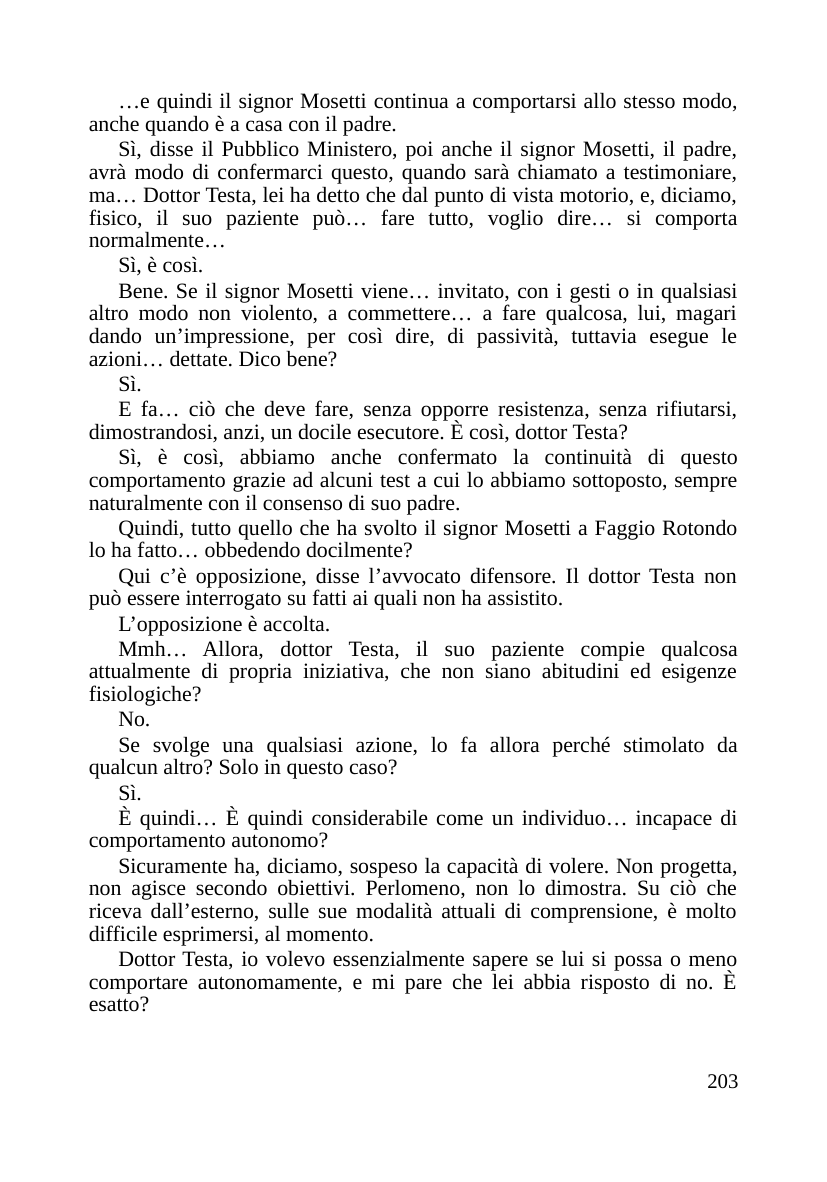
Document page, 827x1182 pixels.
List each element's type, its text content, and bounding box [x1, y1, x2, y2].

text L’opposizione è accolta. [88, 611, 738, 636]
text Dottor Testa, io volevo essenzialmente sapere se lui si possa o meno comportare autonomamente, e mi pare che lei abbia risposto di no. È esatto? [88, 946, 738, 1017]
text Sì, è così, abbiamo anche confermato la continuità di questo comportamento grazie ad alcuni test a cui lo abbiamo sottoposto, sempre naturalmente con il consenso di suo padre. [88, 444, 738, 515]
text Sì. [88, 779, 738, 805]
text Se svolge una qualsiasi azione, lo fa allora perché stimolato da qualcun altro? Solo in questo caso? [88, 732, 738, 779]
text Sì. [88, 371, 738, 396]
text Sicuramente ha, diciamo, sospeso la capacità di volere. Non progetta, non agisce secondo obiettivi. Perlomeno, non lo dimostra. Su ciò che riceva dall’esterno, sulle sue modalità attuali di comprensione, è molto difficile esprimersi, al momento. [88, 853, 738, 946]
text Sì, è così. [88, 252, 738, 278]
text Quindi, tutto quello che ha svolto il signor Mosetti a Faggio Rotondo lo ha fatto… obbedendo docilmente? [88, 515, 738, 563]
text È quindi… È quindi considerabile come un individuo… incapace di comportamento autonomo? [88, 805, 738, 853]
text Mmh… Allora, dottor Testa, il suo paziente compie qualcosa attualmente di propria iniziativa, che non siano abitudini ed esigenze fisiologiche? [88, 636, 738, 706]
text Qui c’è opposizione, disse l’avvocato difensore. Il dottor Testa non può essere interrogato su fatti ai quali non ha assistito. [88, 563, 738, 611]
text E fa… ciò che deve fare, senza opporre resistenza, senza rifiutarsi, dimostrandosi, anzi, un docile esecutore. È così, dottor Testa? [88, 396, 738, 444]
text Bene. Se il signor Mosetti viene… invitato, con i gesti o in qualsiasi altro modo non violento, a commettere… a fare qualcosa, lui, magari dando un’impressione, per così dire, di passività, tuttavia esegue le azioni… dettate. Dico bene? [88, 278, 738, 371]
text …e quindi il signor Mosetti continua a comportarsi allo stesso modo, anche quando è a casa con il padre. [88, 88, 738, 136]
text Sì, disse il Pubblico Ministero, poi anche il signor Mosetti, il padre, avrà modo di confermarci questo, quando sarà chiamato a testimoniare, ma… Dottor Testa, lei ha detto che dal punto di vista motorio, e, diciamo, fisico, il suo paziente può… fare tutto, voglio dire… si comporta normalmente… [88, 136, 738, 252]
text No. [88, 706, 738, 732]
